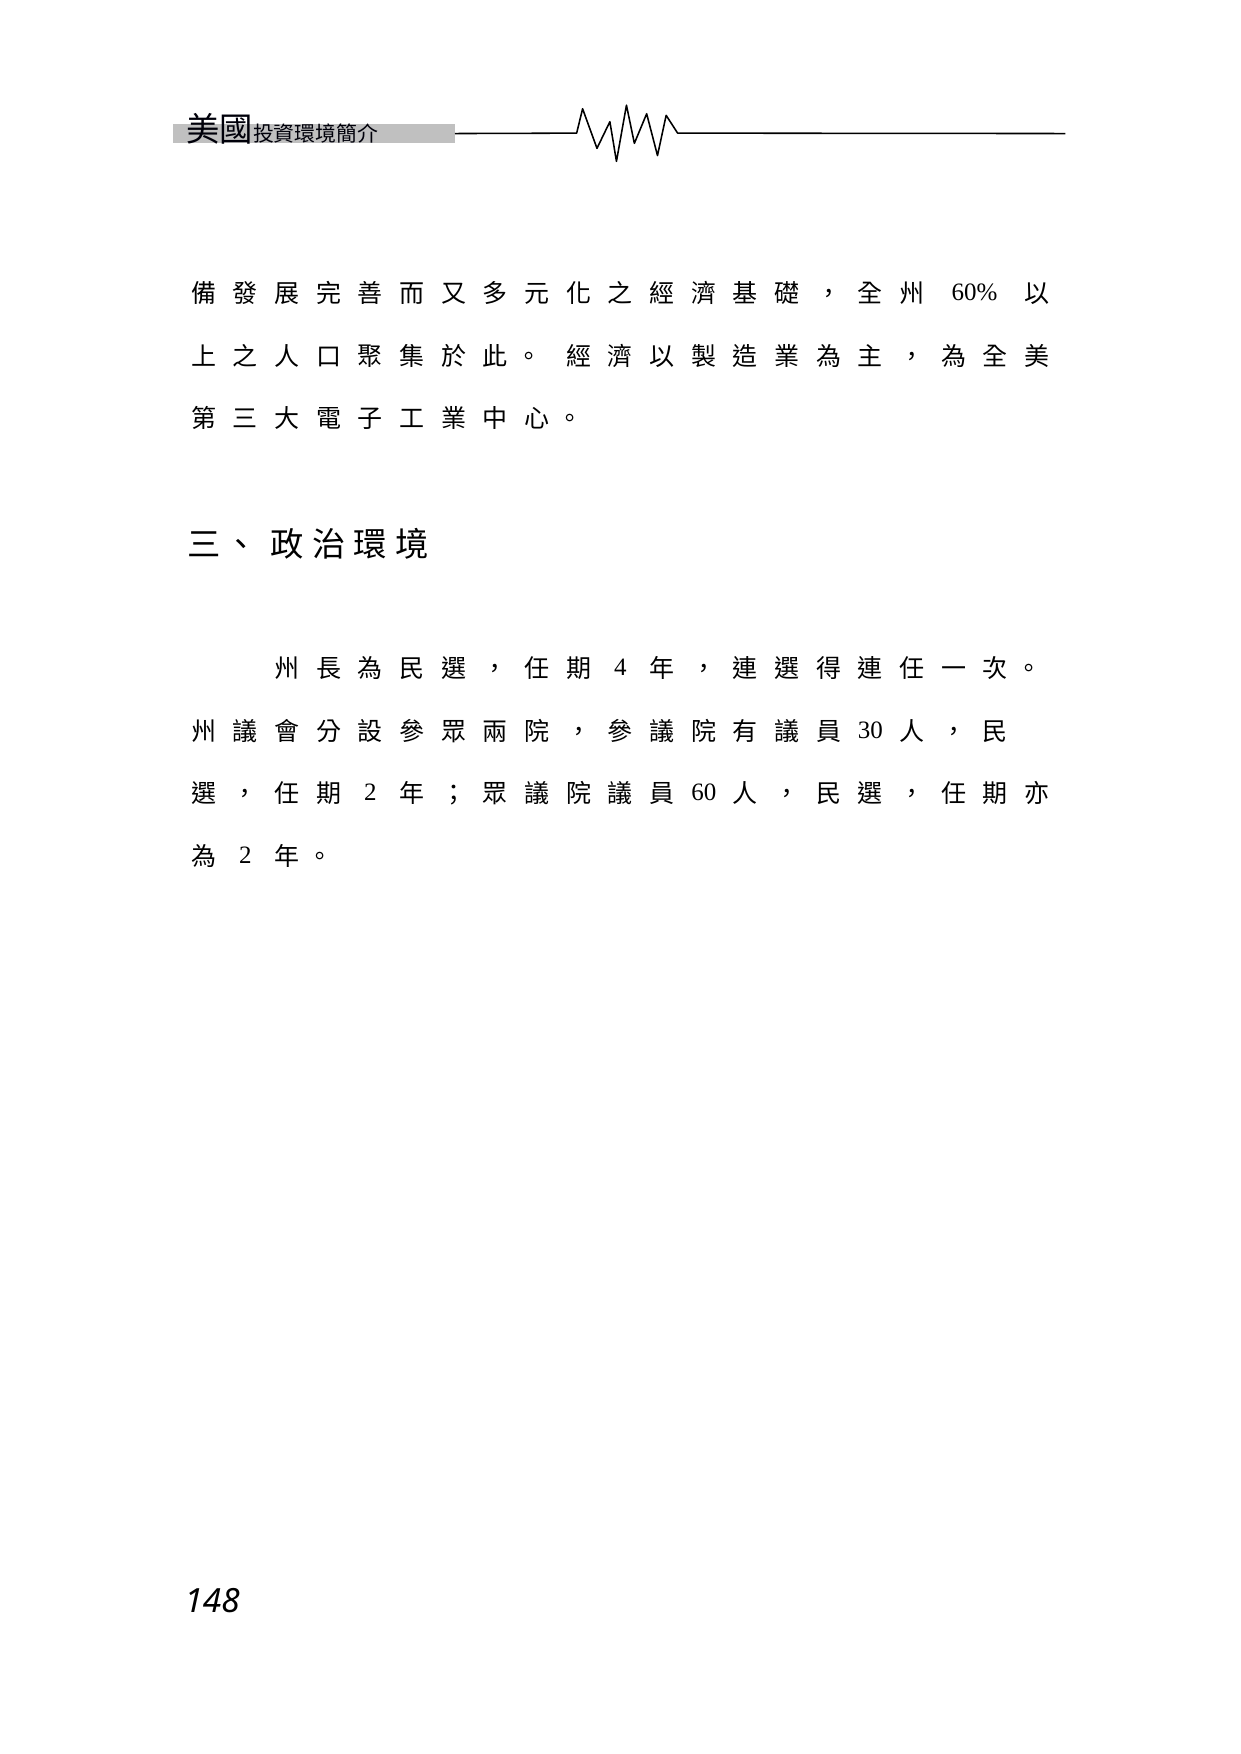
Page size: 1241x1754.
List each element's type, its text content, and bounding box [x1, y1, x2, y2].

text 州長為民選，任期4年，連選得連任一次。州議會分設參眾兩院，參議院有議員30人，民選，任期2年；眾議院議員60人，民選，任期亦為2年。 [183, 625, 1058, 875]
text 三、政治環境 [183, 500, 1058, 563]
text 備發展完善而又多元化之經濟基礎，全州60%以上之人口聚集於此。經濟以製造業為主，為全美第三大電子工業中心。 [183, 250, 1058, 438]
